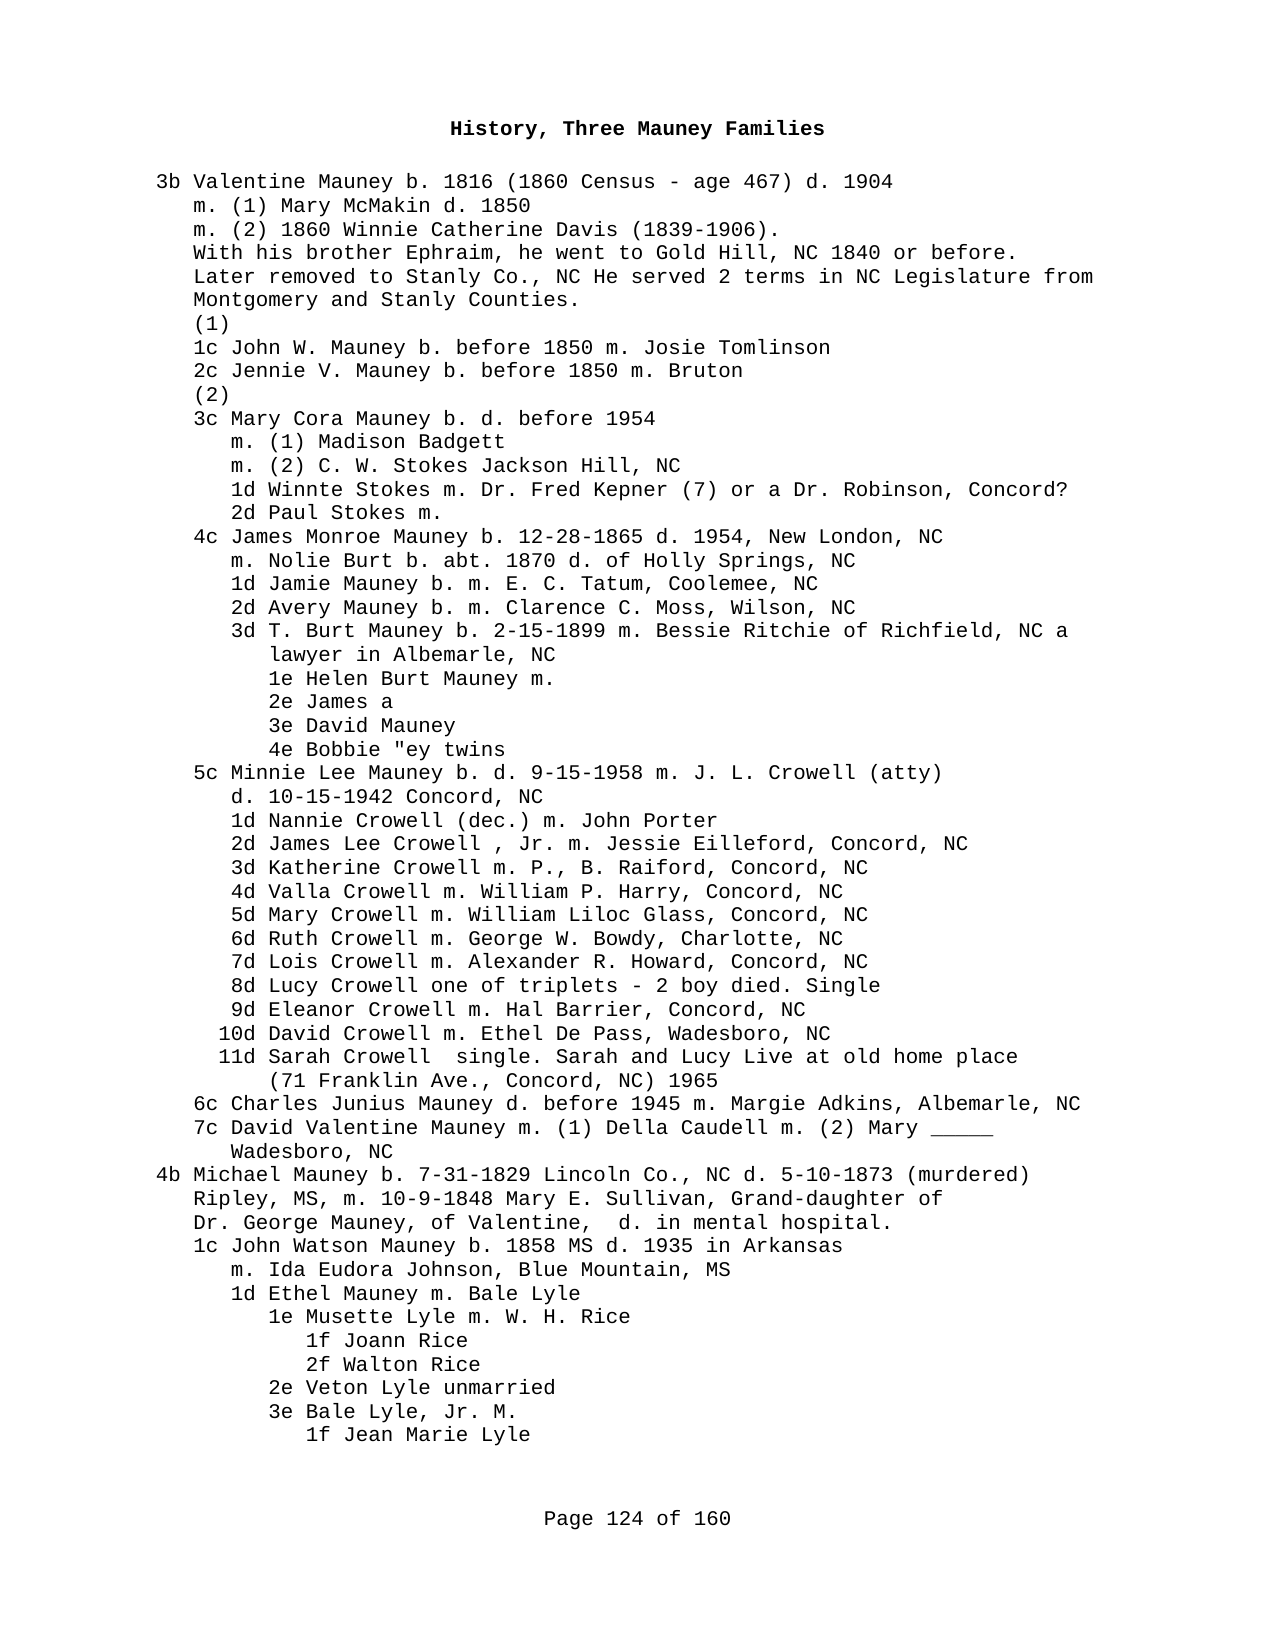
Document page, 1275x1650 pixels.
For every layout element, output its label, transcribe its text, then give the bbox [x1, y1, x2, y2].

text (1) [118, 313, 1157, 337]
text 4c James Monroe Mauney b. 12-28-1865 d. 1954, New London, NC [118, 526, 1157, 549]
text 2d Avery Mauney b. m. Clarence C. Moss, Wilson, NC [118, 597, 1157, 621]
text 1c John W. Mauney b. before 1850 m. Josie Tomlinson [118, 337, 1157, 360]
text 10d David Crowell m. Ethel De Pass, Wadesboro, NC [118, 1022, 1157, 1046]
text 1d Nannie Crowell (dec.) m. John Porter [118, 810, 1157, 833]
text 3d T. Burt Mauney b. 2-15-1899 m. Bessie Ritchie of Richfield, NC a [118, 621, 1157, 644]
text 3c Mary Cora Mauney b. d. before 1954 [118, 408, 1157, 431]
text 4b Michael Mauney b. 7-31-1829 Lincoln Co., NC d. 5-10-1873 (murdered) [118, 1164, 1157, 1188]
text (71 Franklin Ave., Concord, NC) 1965 [118, 1070, 1157, 1093]
text 3e Bale Lyle, Jr. M. [118, 1401, 1157, 1424]
text 2f Walton Rice [118, 1353, 1157, 1377]
text d. 10-15-1942 Concord, NC [118, 786, 1157, 810]
text 4d Valla Crowell m. William P. Harry, Concord, NC [118, 881, 1157, 904]
text 5d Mary Crowell m. William Liloc Glass, Concord, NC [118, 904, 1157, 928]
text m. (1) Madison Badgett [118, 431, 1157, 455]
text 1e Musette Lyle m. W. H. Rice [118, 1306, 1157, 1330]
text Ripley, MS, m. 10-9-1848 Mary E. Sullivan, Grand-daughter of [118, 1188, 1157, 1212]
text 5c Minnie Lee Mauney b. d. 9-15-1958 m. J. L. Crowell (atty) [118, 762, 1157, 786]
text 1d Ethel Mauney m. Bale Lyle [118, 1283, 1157, 1306]
text 2d Paul Stokes m. [118, 502, 1157, 526]
text 2e James a [118, 691, 1157, 715]
text 6d Ruth Crowell m. George W. Bowdy, Charlotte, NC [118, 928, 1157, 952]
text 1d Winnte Stokes m. Dr. Fred Kepner (7) or a Dr. Robinson, Concord? [118, 479, 1157, 502]
text 1e Helen Burt Mauney m. [118, 668, 1157, 691]
text 2e Veton Lyle unmarried [118, 1377, 1157, 1401]
text m. (2) C. W. Stokes Jackson Hill, NC [118, 455, 1157, 479]
text (2) [118, 384, 1157, 408]
text 8d Lucy Crowell one of triplets - 2 boy died. Single [118, 975, 1157, 999]
text With his brother Ephraim, he went to Gold Hill, NC 1840 or before. [118, 242, 1157, 266]
text Montgomery and Stanly Counties. [118, 289, 1157, 313]
text 1f Jean Marie Lyle [118, 1424, 1157, 1448]
text 1c John Watson Mauney b. 1858 MS d. 1935 in Arkansas [118, 1235, 1157, 1259]
text 6c Charles Junius Mauney d. before 1945 m. Margie Adkins, Albemarle, NC [118, 1093, 1157, 1117]
text 3b Valentine Mauney b. 1816 (1860 Census - age 467) d. 1904 [118, 171, 1157, 195]
text 2d James Lee Crowell , Jr. m. Jessie Eilleford, Concord, NC [118, 833, 1157, 857]
text 7c David Valentine Mauney m. (1) Della Caudell m. (2) Mary _____ [118, 1117, 1157, 1141]
text 2c Jennie V. Mauney b. before 1850 m. Bruton [118, 360, 1157, 384]
text Wadesboro, NC [118, 1141, 1157, 1164]
text Later removed to Stanly Co., NC He served 2 terms in NC Legislature from [118, 266, 1157, 289]
text 1d Jamie Mauney b. m. E. C. Tatum, Coolemee, NC [118, 573, 1157, 597]
text m. Nolie Burt b. abt. 1870 d. of Holly Springs, NC [118, 549, 1157, 573]
text m. (1) Mary McMakin d. 1850 [118, 195, 1157, 218]
text 11d Sarah Crowell single. Sarah and Lucy Live at old home place [118, 1046, 1157, 1070]
text lawyer in Albemarle, NC [118, 644, 1157, 668]
text 7d Lois Crowell m. Alexander R. Howard, Concord, NC [118, 952, 1157, 975]
text m. (2) 1860 Winnie Catherine Davis (1839-1906). [118, 218, 1157, 242]
text 4e Bobbie "ey twins [118, 739, 1157, 762]
text 3d Katherine Crowell m. P., B. Raiford, Concord, NC [118, 857, 1157, 881]
text Dr. George Mauney, of Valentine, d. in mental hospital. [118, 1212, 1157, 1235]
text 3e David Mauney [118, 715, 1157, 739]
text 1f Joann Rice [118, 1330, 1157, 1353]
text m. Ida Eudora Johnson, Blue Mountain, MS [118, 1259, 1157, 1283]
text 9d Eleanor Crowell m. Hal Barrier, Concord, NC [118, 999, 1157, 1022]
